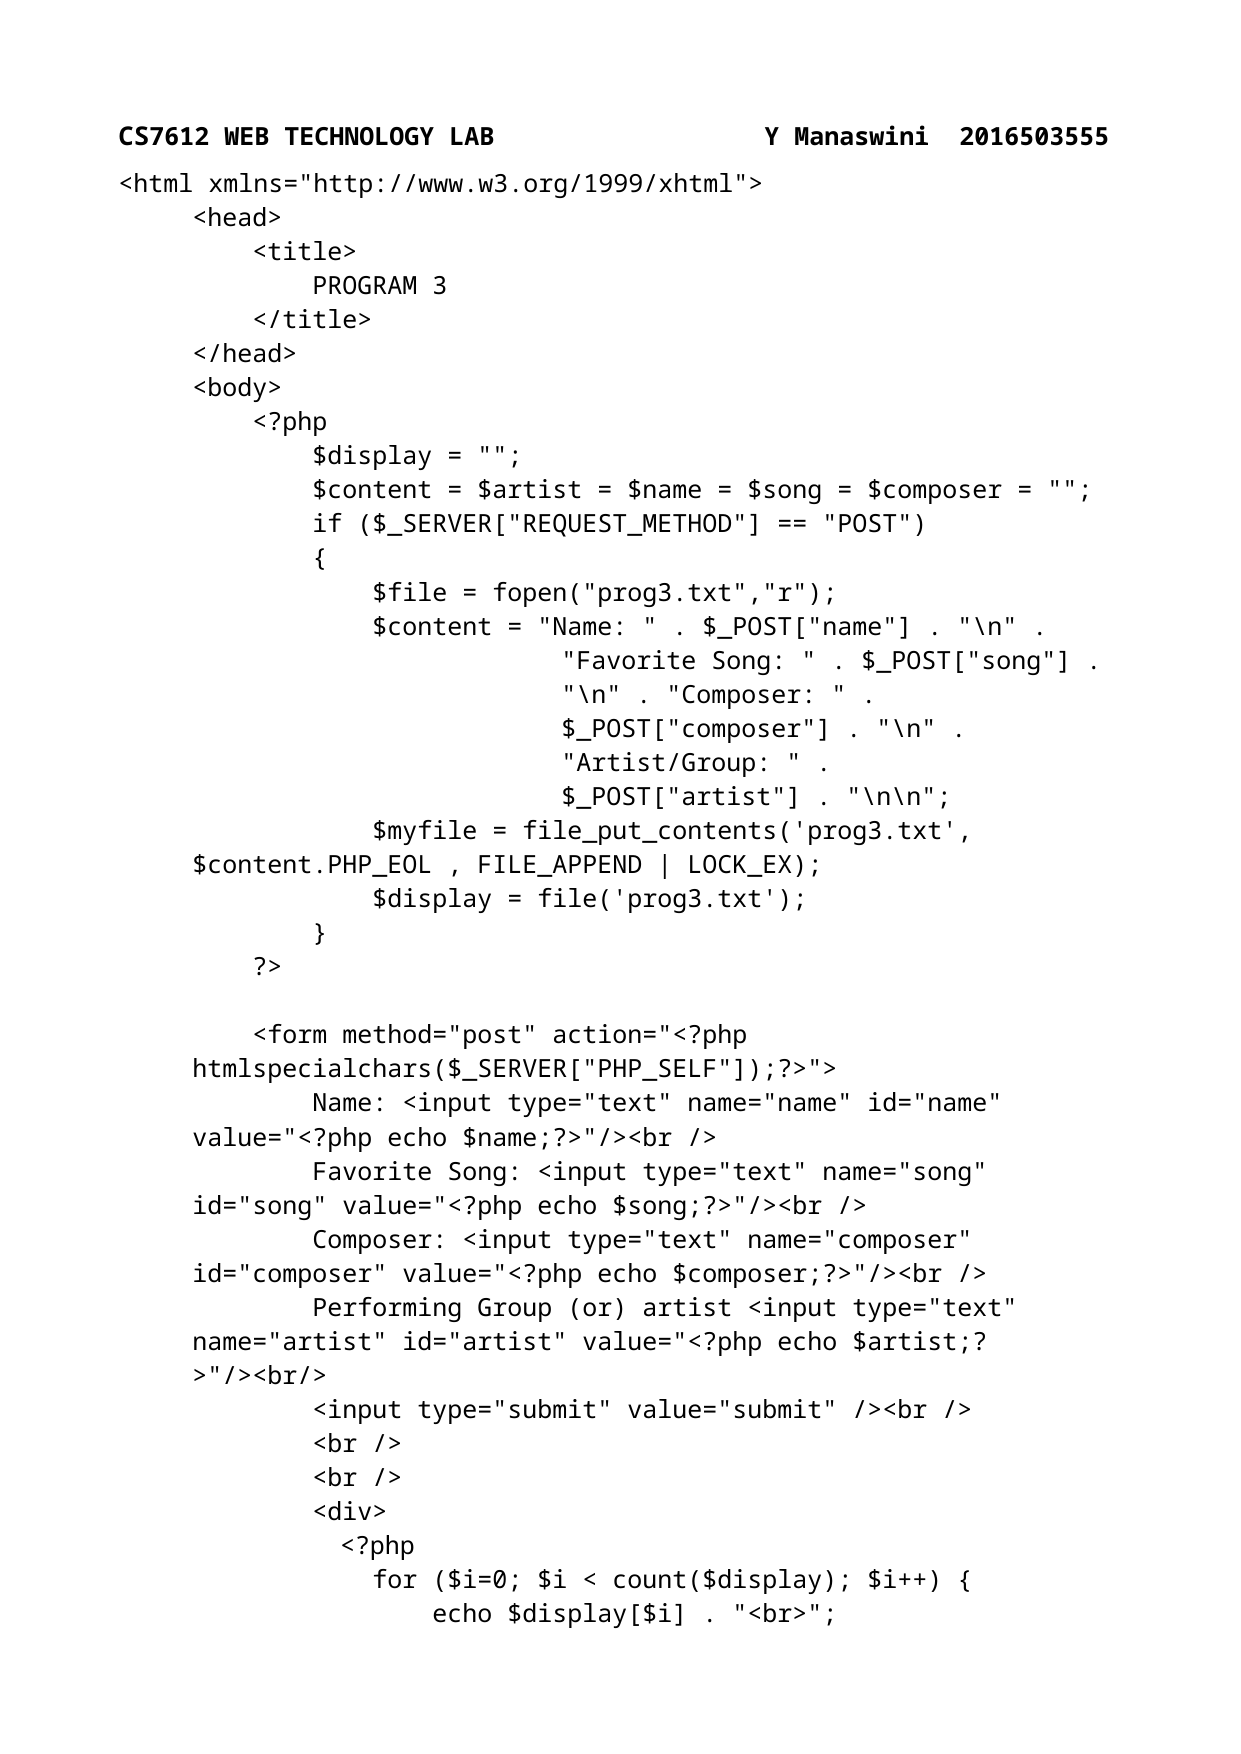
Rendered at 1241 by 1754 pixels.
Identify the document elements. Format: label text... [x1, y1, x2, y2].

text </title> [118, 302, 1122, 336]
text <html xmlns="http://www.w3.org/1999/xhtml"> [118, 165, 1122, 199]
text <?php [118, 404, 1122, 438]
text <div> [118, 1494, 1122, 1528]
text <head> [118, 199, 1122, 233]
text Composer: <input type="text" name="composer" id="composer" value="<?php echo $composer;?>"/><br /> [118, 1221, 1122, 1289]
text } [118, 915, 1122, 949]
text $file = fopen("prog3.txt","r"); [118, 574, 1122, 608]
text Performing Group (or) artist <input type="text" name="artist" id="artist" value="<?php echo $artist;? >"/><br/> [118, 1289, 1122, 1392]
text { [118, 540, 1122, 574]
text <br /> [118, 1460, 1122, 1494]
text for ($i=0; $i < count($display); $i++) { [118, 1562, 1122, 1596]
text Name: <input type="text" name="name" id="name" value="<?php echo $name;?>"/><br /> [118, 1085, 1122, 1153]
text <?php [118, 1528, 1122, 1562]
text $content = "Name: " . $_POST["name"] . "\n" . "Favorite Song: " . $_POST["song"] . "\n" . "Composer: " . $_POST["composer"] . "\n" . "Artist/Group: " . $_POST["artist"] . "\n\n"; [118, 608, 1122, 813]
text <br /> [118, 1426, 1122, 1460]
text <input type="submit" value="submit" /><br /> [118, 1392, 1122, 1426]
text <form method="post" action="<?php htmlspecialchars($_SERVER["PHP_SELF"]);?>"> [118, 1017, 1122, 1085]
text <body> [118, 370, 1122, 404]
text ?> [118, 949, 1122, 983]
text <title> [118, 233, 1122, 268]
text Favorite Song: <input type="text" name="song" id="song" value="<?php echo $song;?>"/><br /> [118, 1153, 1122, 1221]
text $myfile = file_put_contents('prog3.txt', $content.PHP_EOL , FILE_APPEND | LOCK_EX); [118, 813, 1122, 881]
text $content = $artist = $name = $song = $composer = ""; [118, 472, 1122, 506]
text PROGRAM 3 [118, 268, 1122, 302]
text </head> [118, 336, 1122, 370]
text $display = ""; [118, 438, 1122, 472]
text echo $display[$i] . "<br>"; [118, 1596, 1122, 1630]
text $display = file('prog3.txt'); [118, 881, 1122, 915]
text if ($_SERVER["REQUEST_METHOD"] == "POST") [118, 506, 1122, 540]
